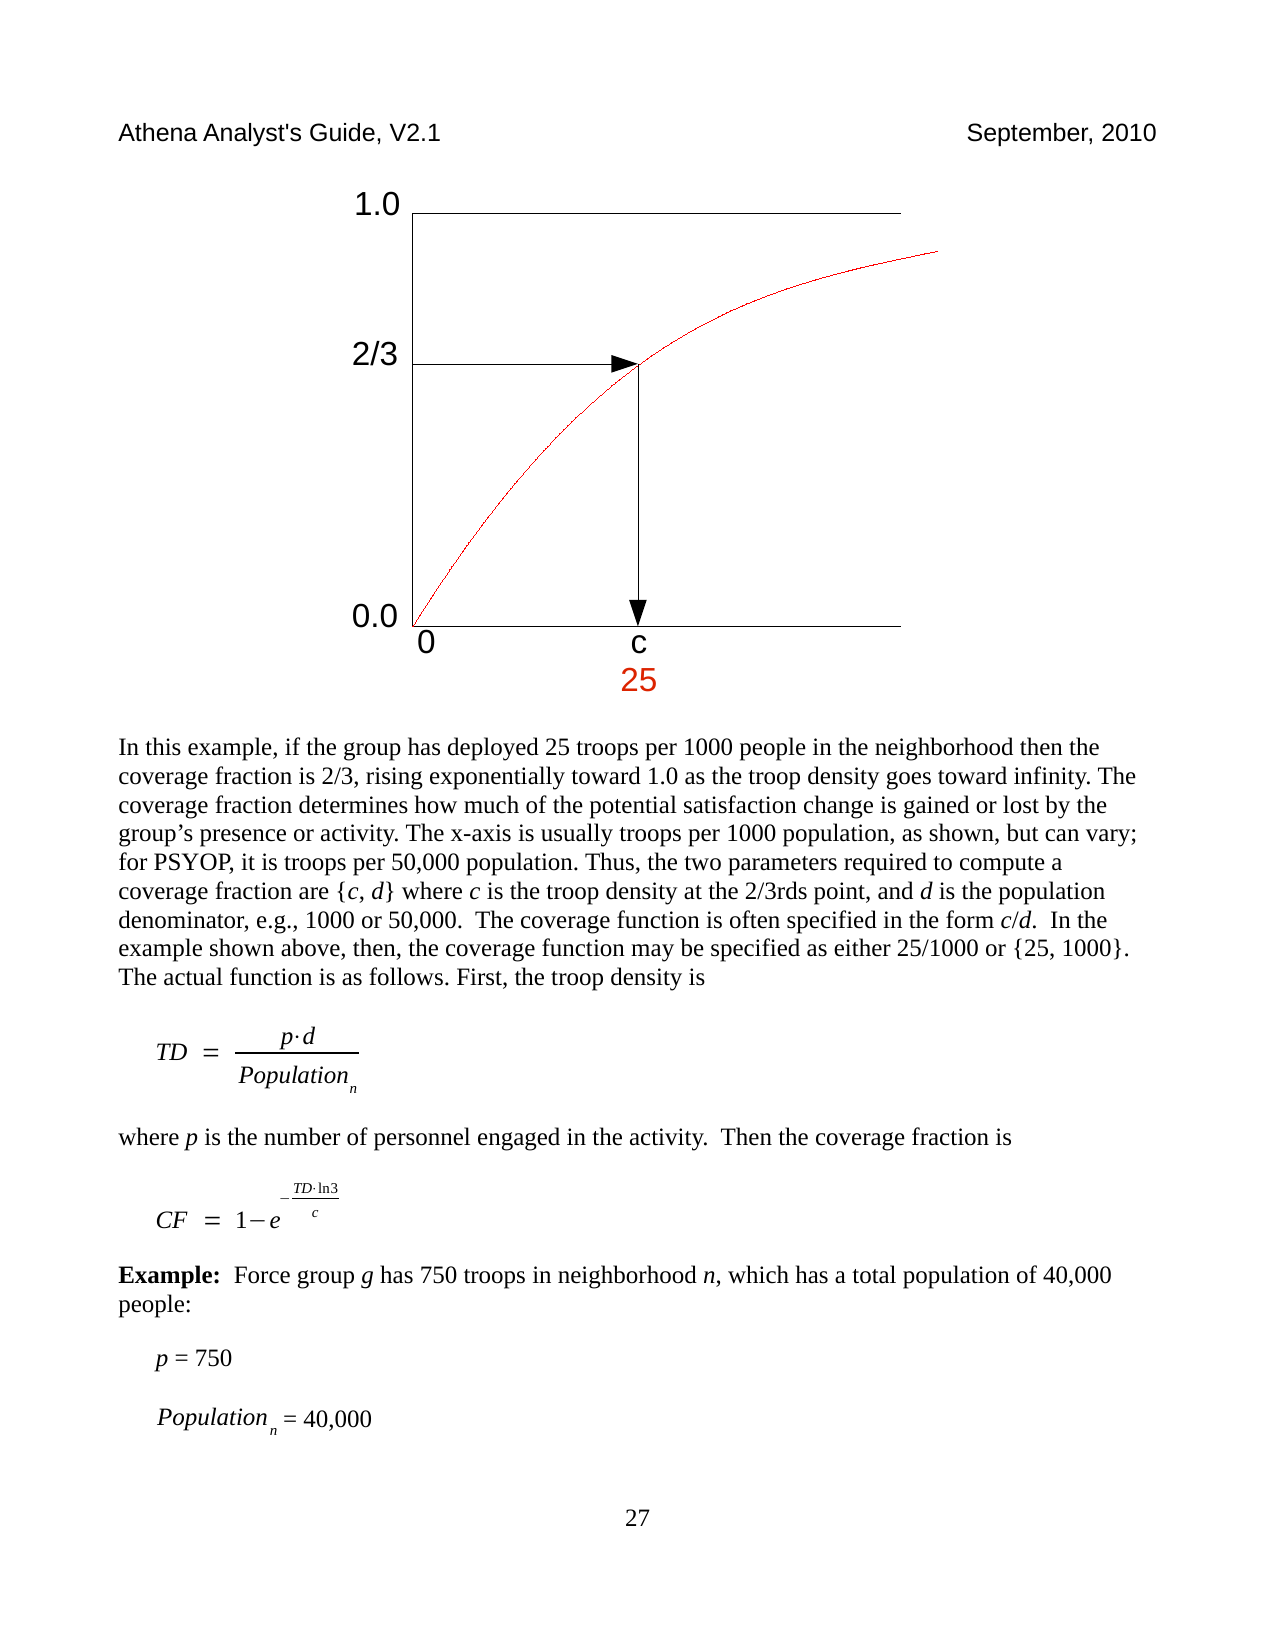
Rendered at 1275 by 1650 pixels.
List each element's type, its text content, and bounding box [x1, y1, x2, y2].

text p = 750 [118, 1343, 1157, 1372]
text In this example, if the group has deployed 25 troops per 1000 people in the neighborhood then the coverage fraction is 2/3, rising exponentially toward 1.0 as the troop density goes toward infinity. The coverage fraction determines how much of the potential satisfaction change is gained or lost by the group’s presence or activity. The x-axis is usually troops per 1000 population, as shown, but can vary; for PSYOP, it is troops per 50,000 population. Thus, the two parameters required to compute a coverage fraction are {c, d} where c is the troop density at the 2/3rds point, and d is the population denominator, e.g., 1000 or 50,000. The coverage function is often specified in the form c/d. In the example shown above, then, the coverage function may be specified as either 25/1000 or {25, 1000}. The actual function is as follows. First, the troop density is [118, 732, 1157, 991]
text where p is the number of personnel engaged in the activity. Then the coverage fraction is [118, 1122, 1157, 1151]
text = 40,000 [118, 1398, 1157, 1439]
text Example: Force group g has 750 troops in neighborhood n, which has a total population of 40,000 people: [118, 1260, 1157, 1318]
